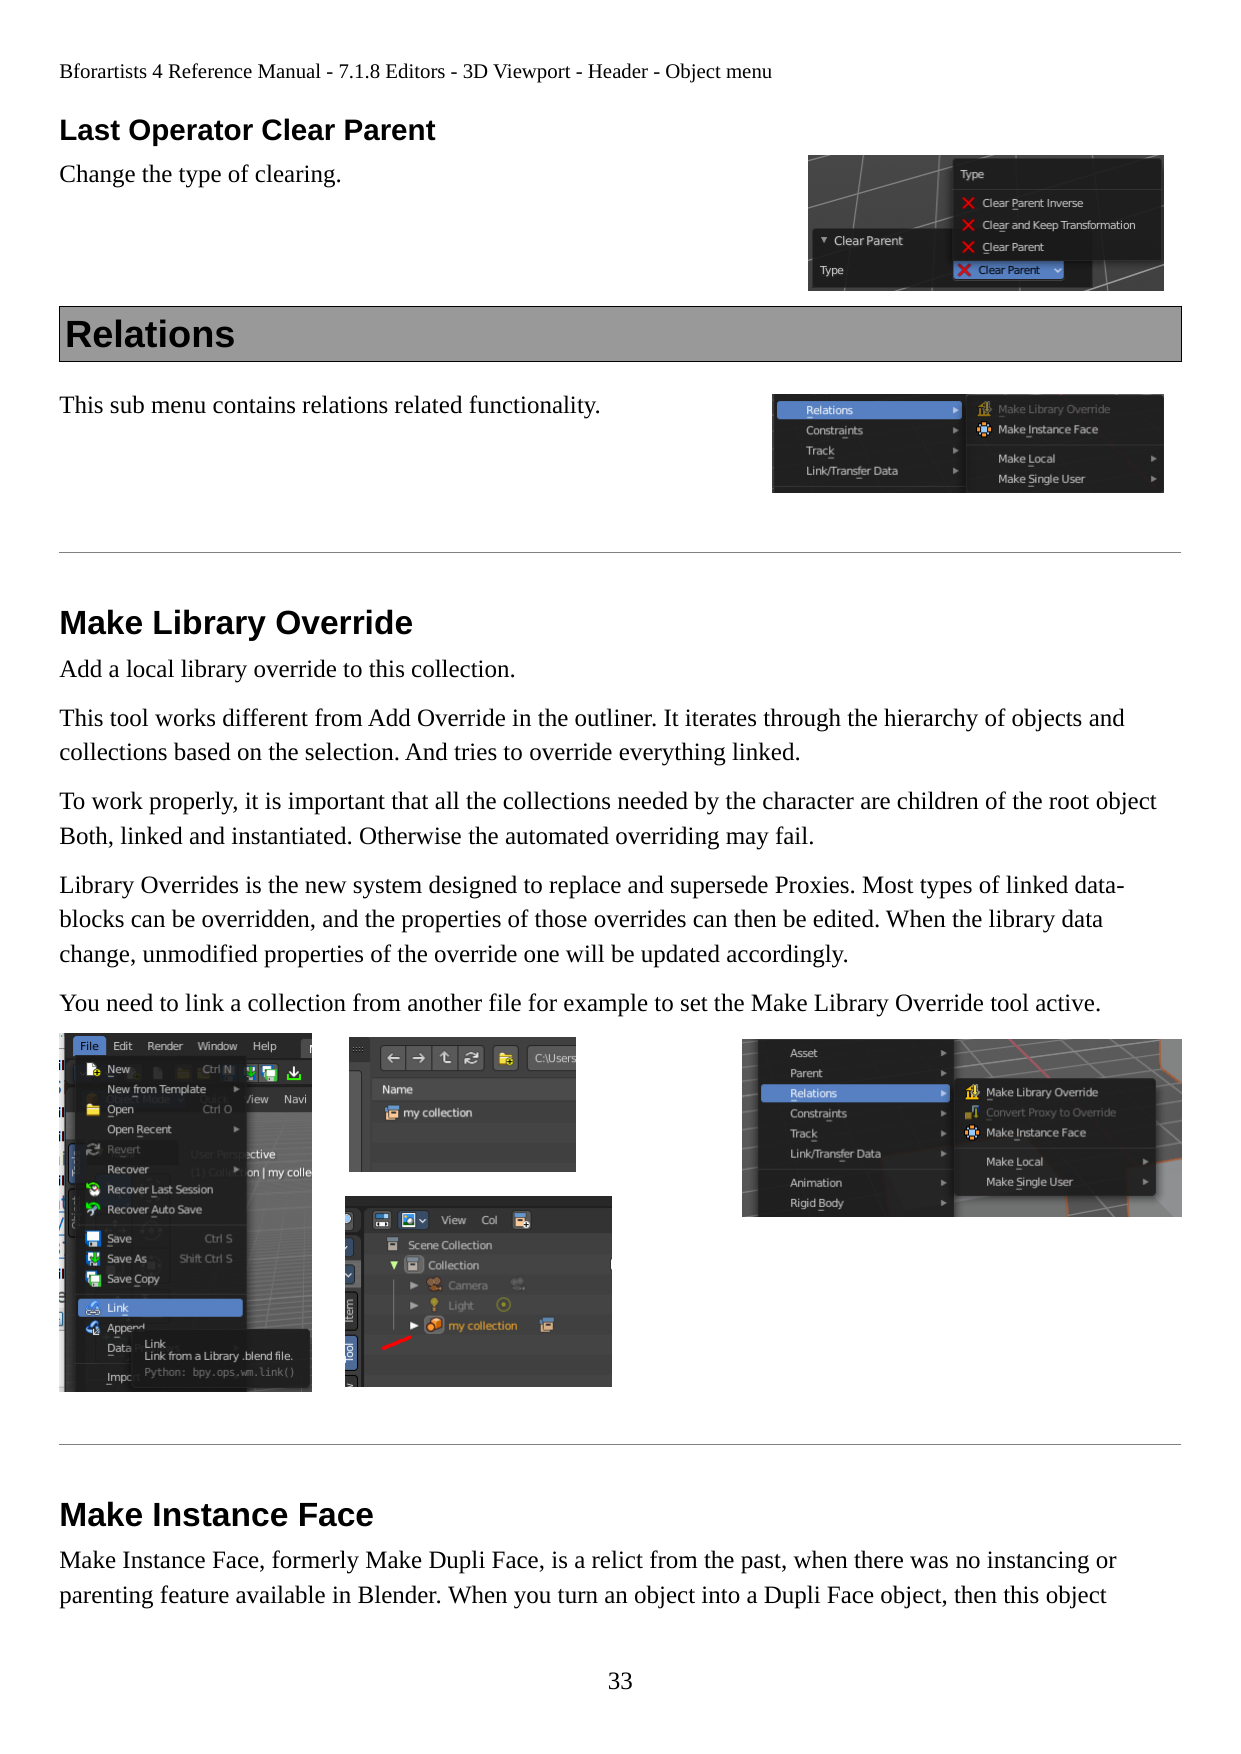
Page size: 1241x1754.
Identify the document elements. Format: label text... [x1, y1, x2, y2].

subtitle Last Operator Clear Parent [59, 113, 1181, 147]
subtitle Make Library Override [59, 602, 1181, 641]
picture [59, 1033, 312, 1392]
picture [772, 394, 1164, 493]
picture [808, 155, 1164, 291]
text Add a local library override to this collection. [59, 654, 1181, 682]
table_header Relations [60, 307, 1181, 361]
text You need to link a collection from another file for example to set the Make Library Override tool active. [59, 988, 1181, 1017]
text To work properly, it is important that all the collections needed by the character are children of the root object Both, linked and instantiated. Otherwise the automated overriding may fail. [59, 786, 1181, 849]
text Library Overrides is the new system designed to replace and supersede Proxies. Most types of linked data-blocks can be overridden, and the properties of those overrides can then be edited. When the library data change, unmodified properties of the override one will be updated accordingly. [59, 870, 1181, 967]
subtitle Make Instance Face [59, 1494, 1181, 1533]
text Make Instance Face, formerly Make Dupli Face, is a relict from the past, when there was no instancing or parenting feature available in Blender. When you turn an object into a Dupli Face object, then this object [59, 1546, 1181, 1609]
text This tool works different from Add Override in the outliner. It iterates through the hierarchy of objects and collections based on the selection. And tries to override everything linked. [59, 703, 1181, 766]
text This sub menu contains relations related functionality. [59, 390, 1181, 419]
picture [349, 1037, 576, 1172]
picture [345, 1196, 612, 1387]
text Change the type of clearing. [59, 159, 808, 188]
picture [742, 1039, 1182, 1217]
